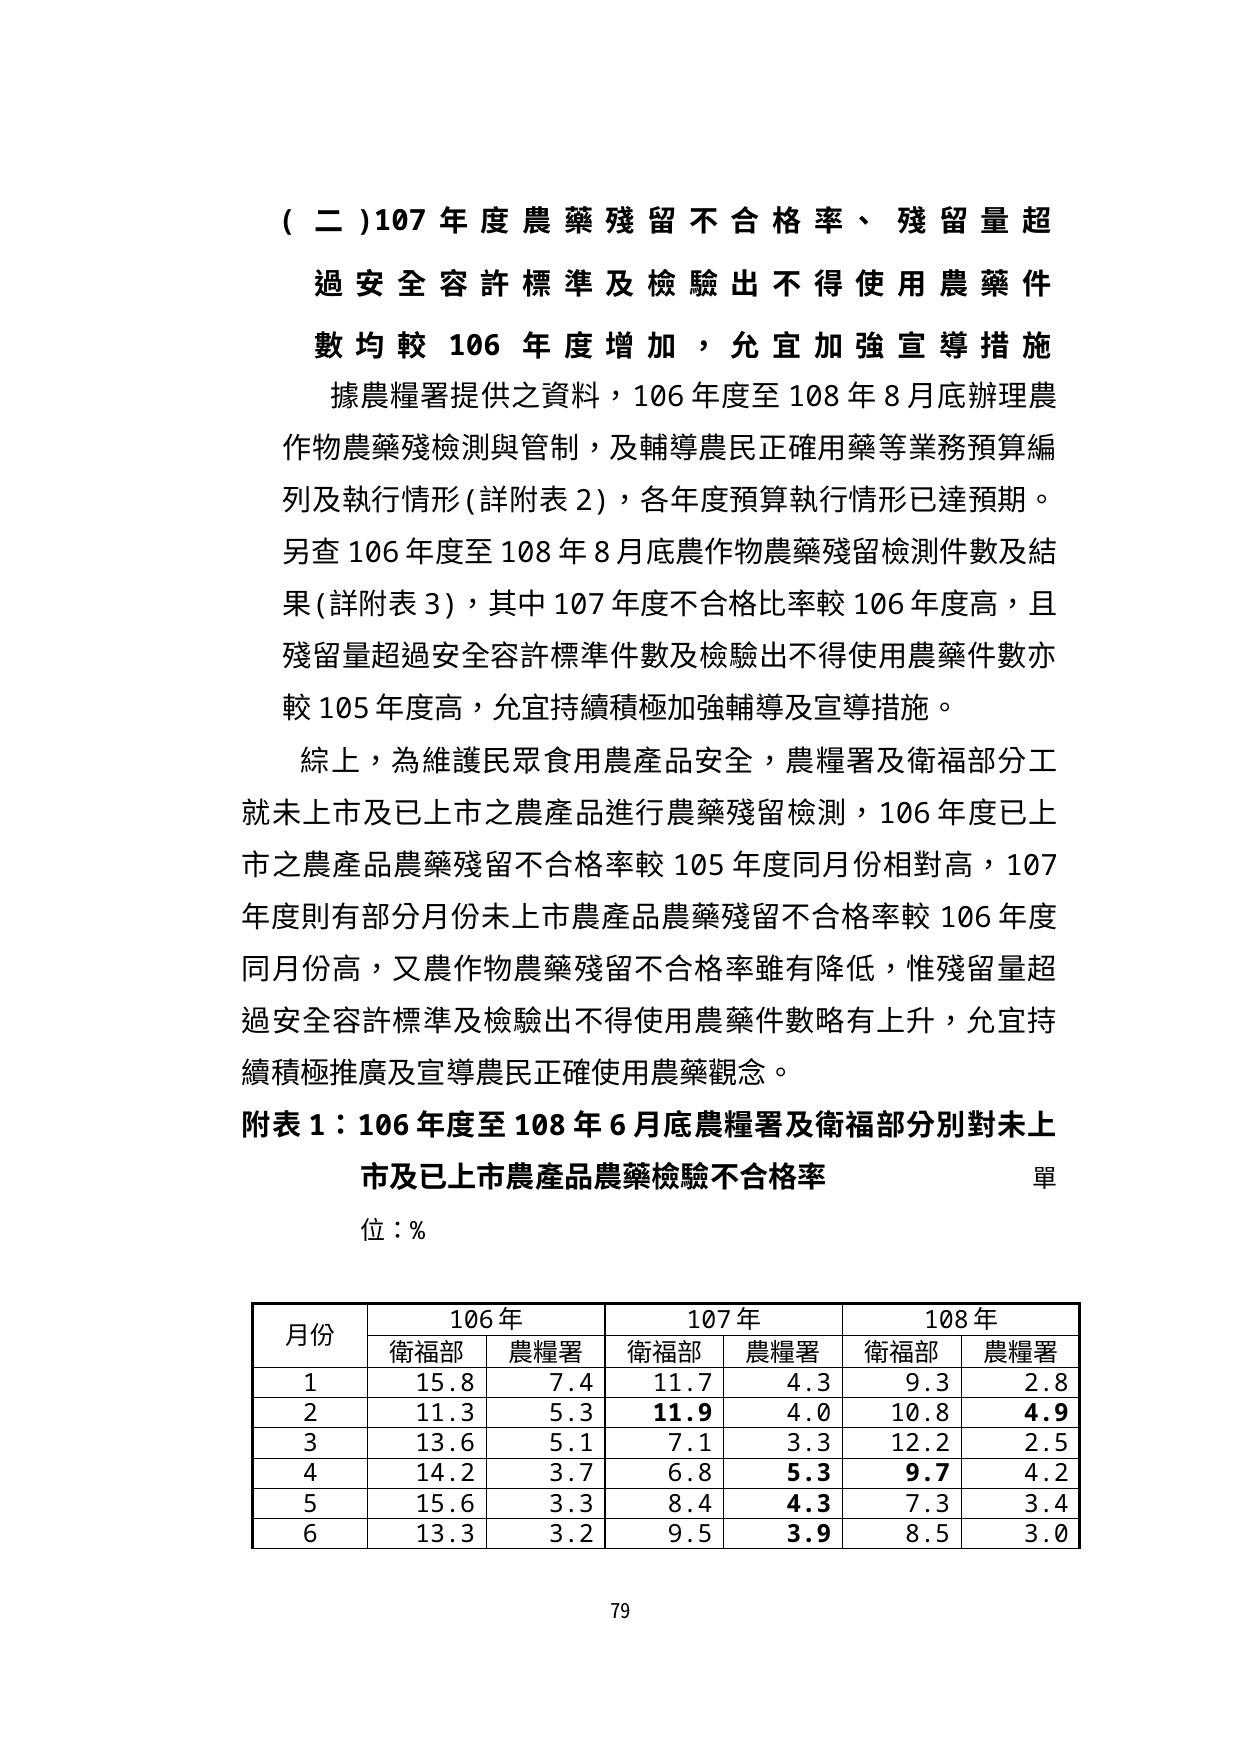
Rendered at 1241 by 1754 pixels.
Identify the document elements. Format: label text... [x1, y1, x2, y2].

table_cell 6.8 [606, 1459, 723, 1488]
table_cell 2.8 [962, 1368, 1078, 1397]
table_cell 8.4 [606, 1489, 723, 1518]
table_cell 9.5 [606, 1519, 723, 1548]
table_cell 3.7 [487, 1459, 604, 1488]
text 附表1：106年度至108年6月底農糧署及衛福部分別對未上市及已上市農產品農藥檢驗不合格率 單位：% [242, 1094, 1058, 1250]
table_cell 7.3 [843, 1489, 961, 1518]
table_header 月份 [254, 1305, 367, 1367]
table_header 108年 [843, 1305, 1078, 1334]
table_cell 3.2 [487, 1519, 604, 1548]
table_cell 6 [254, 1519, 367, 1548]
table_cell 13.3 [368, 1519, 486, 1548]
table_header 107年 [606, 1305, 842, 1334]
table_cell 農糧署 [962, 1336, 1078, 1367]
table_cell 衛福部 [843, 1336, 961, 1367]
table_cell 15.8 [368, 1368, 486, 1397]
table_cell 4 [254, 1459, 367, 1488]
table_cell 9.3 [843, 1368, 961, 1397]
table_cell 5.3 [487, 1398, 604, 1427]
table_header 106年 [368, 1305, 604, 1334]
table_cell 3 [254, 1428, 367, 1457]
table_cell 2 [254, 1398, 367, 1427]
table_cell 4.9 [962, 1398, 1078, 1427]
table_cell 14.2 [368, 1459, 486, 1488]
table_cell 4.3 [724, 1489, 842, 1518]
table_cell 11.9 [606, 1398, 723, 1427]
table_cell 衛福部 [606, 1336, 723, 1367]
table_cell 5.3 [724, 1459, 842, 1488]
table_cell 4.3 [724, 1368, 842, 1397]
table_cell 4.2 [962, 1459, 1078, 1488]
table_cell 3.3 [724, 1428, 842, 1457]
table_cell 3.3 [487, 1489, 604, 1518]
text 據農糧署提供之資料，106年度至108年8月底辦理農作物農藥殘檢測與管制，及輔導農民正確用藥等業務預算編列及執行情形(詳附表2)，各年度預算執行情形已達預期。另查106年度至108年8月底農作物農藥殘留檢測件數及結果(詳附表3)，其中107年度不合格比率較106年度高，且殘留量超過安全容許標準件數及檢驗出不得使用農藥件數亦較105年度高，允宜持續積極加強輔導及宣導措施。 [282, 365, 1058, 729]
text 綜上，為維護民眾食用農產品安全，農糧署及衛福部分工就未上市及已上市之農產品進行農藥殘留檢測，106年度已上市之農產品農藥殘留不合格率較105年度同月份相對高，107年度則有部分月份未上市農產品農藥殘留不合格率較106年度同月份高，又農作物農藥殘留不合格率雖有降低，惟殘留量超過安全容許標準及檢驗出不得使用農藥件數略有上升，允宜持續積極推廣及宣導農民正確使用農藥觀念。 [242, 729, 1058, 1094]
table_cell 11.3 [368, 1398, 486, 1427]
table_cell 衛福部 [368, 1336, 486, 1367]
table_cell 3.0 [962, 1519, 1078, 1548]
table_cell 7.1 [606, 1428, 723, 1457]
table_cell 5 [254, 1489, 367, 1518]
table_cell 13.6 [368, 1428, 486, 1457]
table_cell 4.0 [724, 1398, 842, 1427]
table_cell 9.7 [843, 1459, 961, 1488]
text (二)107年度農藥殘留不合格率、殘留量超過安全容許標準及檢驗出不得使用農藥件數均較106年度增加，允宜加強宣導措施 [242, 177, 1058, 365]
table_cell 3.9 [724, 1519, 842, 1548]
table_cell 12.2 [843, 1428, 961, 1457]
table_cell 2.5 [962, 1428, 1078, 1457]
table_cell 5.1 [487, 1428, 604, 1457]
table_cell 3.4 [962, 1489, 1078, 1518]
table_cell 10.8 [843, 1398, 961, 1427]
table_cell 7.4 [487, 1368, 604, 1397]
table_cell 農糧署 [487, 1336, 604, 1367]
table_cell 1 [254, 1368, 367, 1397]
table_cell 11.7 [606, 1368, 723, 1397]
table_cell 15.6 [368, 1489, 486, 1518]
table_cell 農糧署 [724, 1336, 842, 1367]
table_cell 8.5 [843, 1519, 961, 1548]
